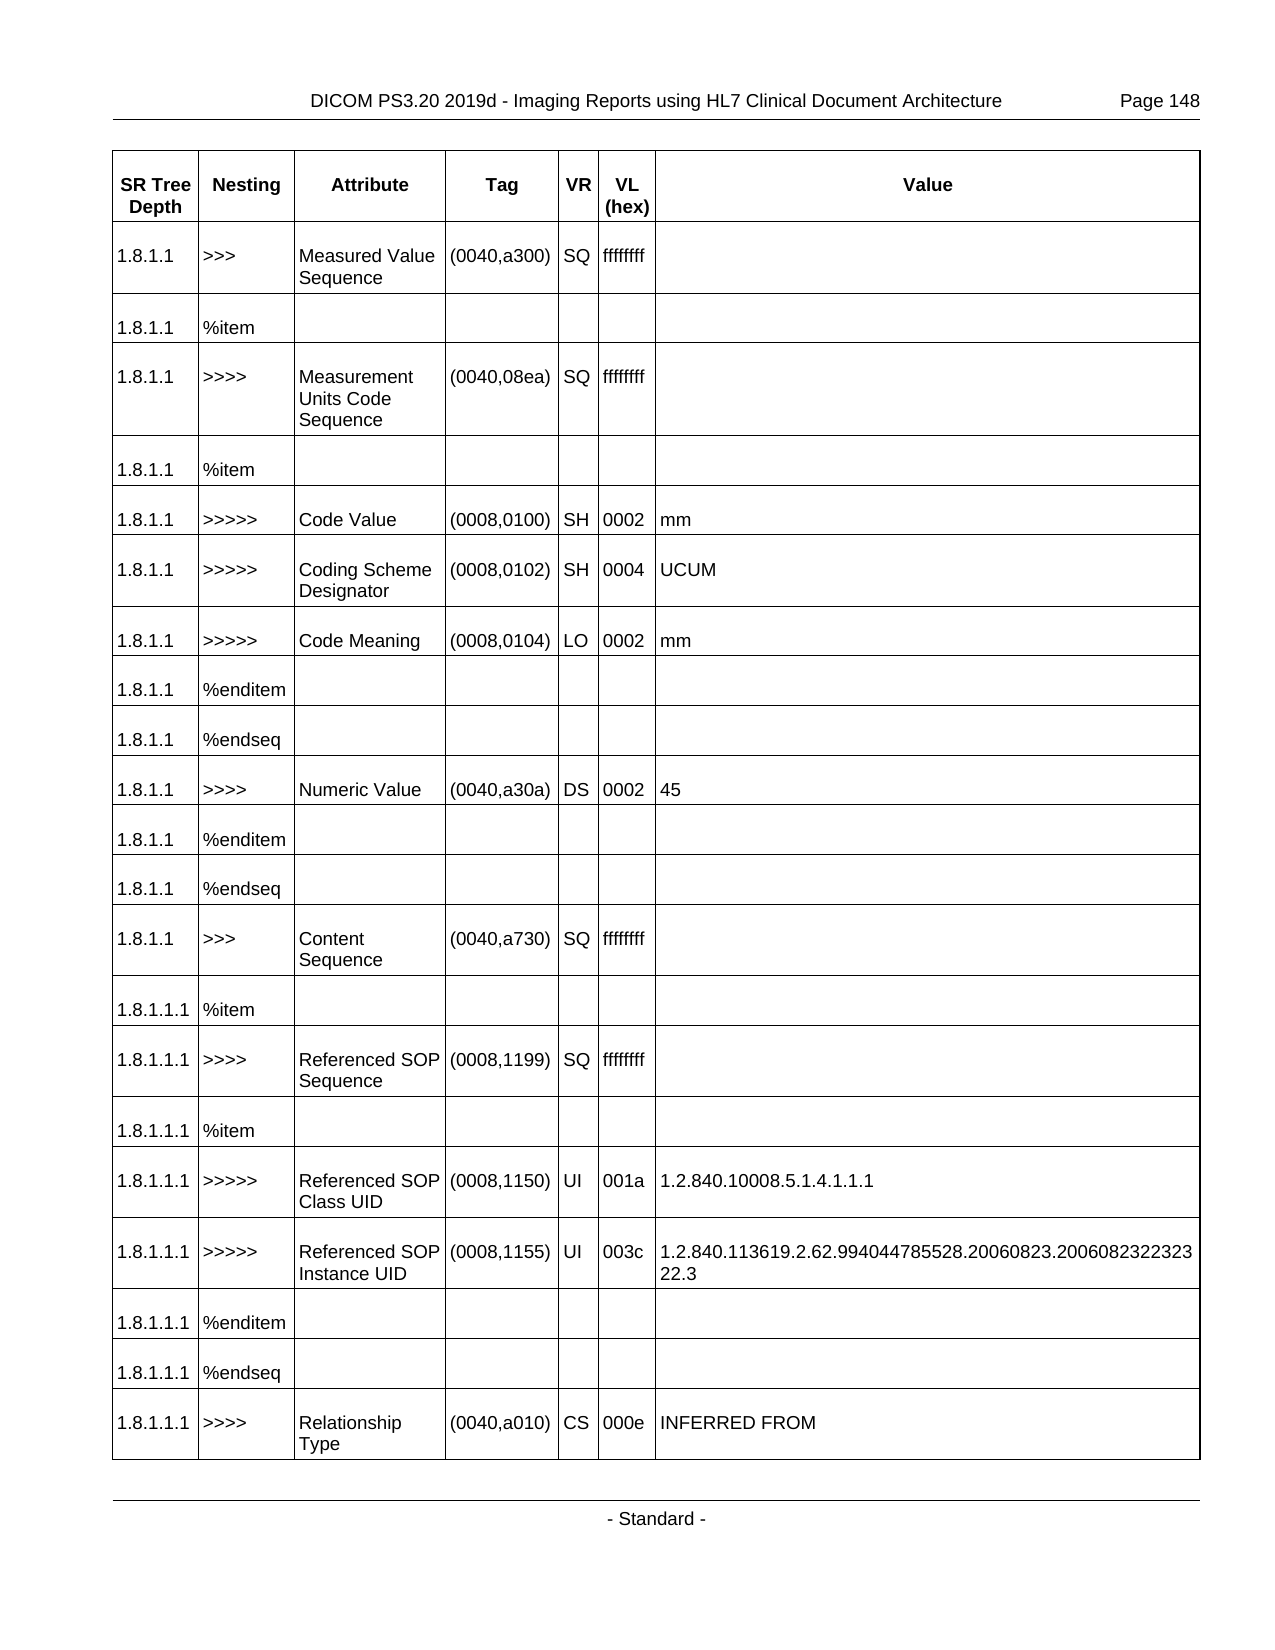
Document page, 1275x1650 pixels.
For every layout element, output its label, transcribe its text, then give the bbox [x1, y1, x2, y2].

table_cell [559, 855, 598, 904]
table_cell [446, 436, 558, 485]
table_cell [295, 1339, 445, 1387]
table_cell Coding Scheme Designator [295, 535, 445, 606]
table_cell 1.8.1.1.1 [113, 1147, 198, 1217]
table_cell >>>> [199, 756, 294, 804]
table_cell [559, 294, 598, 342]
table_cell [599, 1097, 655, 1146]
table_cell Referenced SOP Instance UID [295, 1218, 445, 1288]
table_cell [559, 1097, 598, 1146]
table_cell mm [656, 486, 1199, 534]
table_cell >>>>> [199, 486, 294, 534]
table_cell 1.8.1.1 [113, 607, 198, 655]
table_cell ffffffff [599, 905, 655, 975]
table_cell [599, 1289, 655, 1338]
table_cell 1.8.1.1 [113, 222, 198, 292]
table_cell [656, 1026, 1199, 1096]
table_cell [446, 656, 558, 705]
table_cell [559, 976, 598, 1025]
table_cell (0040,a730) [446, 905, 558, 975]
table_cell [446, 1097, 558, 1146]
table_cell 1.8.1.1 [113, 756, 198, 804]
table_cell 001a [599, 1147, 655, 1217]
table_cell Code Meaning [295, 607, 445, 655]
table_cell [559, 656, 598, 705]
table_cell [295, 855, 445, 904]
table_cell 1.8.1.1 [113, 535, 198, 606]
table_cell (0040,08ea) [446, 343, 558, 435]
table_cell 1.8.1.1 [113, 294, 198, 342]
table_cell 1.8.1.1 [113, 855, 198, 904]
table_header SR Tree Depth [113, 151, 198, 221]
table_header VR [559, 151, 598, 221]
table_cell (0008,0100) [446, 486, 558, 534]
table_cell [446, 294, 558, 342]
table_cell [656, 343, 1199, 435]
table_header VL (hex) [599, 151, 655, 221]
table_cell 003c [599, 1218, 655, 1288]
table_cell (0040,a300) [446, 222, 558, 292]
table_cell 1.8.1.1 [113, 706, 198, 755]
table_cell (0008,1199) [446, 1026, 558, 1096]
table_cell 1.8.1.1.1 [113, 976, 198, 1025]
table_cell 1.8.1.1.1 [113, 1389, 198, 1459]
table_header Value [656, 151, 1199, 221]
table_cell [599, 976, 655, 1025]
table_cell Measurement Units Code Sequence [295, 343, 445, 435]
table_cell [656, 656, 1199, 705]
table_cell [295, 294, 445, 342]
table_cell SH [559, 535, 598, 606]
table_cell [295, 805, 445, 854]
table_cell mm [656, 607, 1199, 655]
table_cell %enditem [199, 1289, 294, 1338]
table_cell 0002 [599, 756, 655, 804]
table_header Nesting [199, 151, 294, 221]
table_cell [446, 1289, 558, 1338]
table_cell >>>> [199, 1389, 294, 1459]
table_cell [599, 706, 655, 755]
table_cell (0008,0104) [446, 607, 558, 655]
table_cell CS [559, 1389, 598, 1459]
table_cell SQ [559, 343, 598, 435]
table_cell [599, 1339, 655, 1387]
table_cell %item [199, 294, 294, 342]
table_cell [656, 436, 1199, 485]
table_cell %endseq [199, 706, 294, 755]
table_cell 45 [656, 756, 1199, 804]
table_cell 1.8.1.1 [113, 905, 198, 975]
table_cell [599, 436, 655, 485]
table_cell (0040,a30a) [446, 756, 558, 804]
table_cell [446, 706, 558, 755]
table_cell UI [559, 1147, 598, 1217]
table_cell [295, 656, 445, 705]
table_cell [446, 805, 558, 854]
table_cell (0040,a010) [446, 1389, 558, 1459]
table_cell [559, 1289, 598, 1338]
table_cell [656, 1339, 1199, 1387]
table_cell [446, 855, 558, 904]
table_cell Measured Value Sequence [295, 222, 445, 292]
table_cell UI [559, 1218, 598, 1288]
table_cell 0004 [599, 535, 655, 606]
table_cell ffffffff [599, 343, 655, 435]
table_cell SQ [559, 222, 598, 292]
table_cell >>>>> [199, 535, 294, 606]
table_cell 0002 [599, 607, 655, 655]
table_cell INFERRED FROM [656, 1389, 1199, 1459]
table_cell >>>> [199, 1026, 294, 1096]
table_cell 0002 [599, 486, 655, 534]
table_cell 1.8.1.1.1 [113, 1097, 198, 1146]
table_cell [446, 1339, 558, 1387]
table_cell [446, 976, 558, 1025]
table_cell [295, 976, 445, 1025]
table_cell Content Sequence [295, 905, 445, 975]
table_cell [656, 294, 1199, 342]
table_cell Referenced SOP Sequence [295, 1026, 445, 1096]
table_cell 1.2.840.10008.5.1.4.1.1.1 [656, 1147, 1199, 1217]
table_cell SQ [559, 905, 598, 975]
table_cell 1.8.1.1.1 [113, 1026, 198, 1096]
table_cell ffffffff [599, 1026, 655, 1096]
table_cell [656, 1289, 1199, 1338]
table_cell [559, 1339, 598, 1387]
table_cell 1.8.1.1 [113, 436, 198, 485]
table_cell >>>>> [199, 607, 294, 655]
table_cell SQ [559, 1026, 598, 1096]
table_cell [656, 855, 1199, 904]
table_cell (0008,1155) [446, 1218, 558, 1288]
table_cell (0008,1150) [446, 1147, 558, 1217]
table_cell Code Value [295, 486, 445, 534]
table_cell 1.8.1.1.1 [113, 1289, 198, 1338]
table_cell %endseq [199, 1339, 294, 1387]
table_cell >>>> [199, 343, 294, 435]
table_cell (0008,0102) [446, 535, 558, 606]
table_cell SH [559, 486, 598, 534]
table_cell [599, 805, 655, 854]
table_cell %item [199, 1097, 294, 1146]
table_cell 1.8.1.1 [113, 656, 198, 705]
table_cell [559, 805, 598, 854]
table_cell [559, 436, 598, 485]
table_cell 000e [599, 1389, 655, 1459]
table_cell [295, 1289, 445, 1338]
table_cell [656, 706, 1199, 755]
table_cell 1.8.1.1 [113, 486, 198, 534]
table_cell [295, 1097, 445, 1146]
table_cell LO [559, 607, 598, 655]
table_cell %endseq [199, 855, 294, 904]
table_cell [559, 706, 598, 755]
table_cell %item [199, 436, 294, 485]
table_cell [656, 222, 1199, 292]
table_cell Numeric Value [295, 756, 445, 804]
table_cell UCUM [656, 535, 1199, 606]
table_cell DS [559, 756, 598, 804]
table_cell [599, 855, 655, 904]
table_cell 1.8.1.1.1 [113, 1339, 198, 1387]
table_cell %item [199, 976, 294, 1025]
table_cell %enditem [199, 805, 294, 854]
table_cell >>> [199, 222, 294, 292]
table_cell 1.8.1.1 [113, 343, 198, 435]
table_cell [295, 436, 445, 485]
table_cell ffffffff [599, 222, 655, 292]
table_cell [656, 1097, 1199, 1146]
table_cell >>>>> [199, 1147, 294, 1217]
table_cell [599, 294, 655, 342]
table_cell Referenced SOP Class UID [295, 1147, 445, 1217]
table_cell >>> [199, 905, 294, 975]
table_cell %enditem [199, 656, 294, 705]
table_cell [656, 805, 1199, 854]
table_cell [599, 656, 655, 705]
table_cell [656, 905, 1199, 975]
table_cell 1.8.1.1 [113, 805, 198, 854]
table_cell 1.2.840.113619.2.62.994044785528.20060823.200608232232322.3 [656, 1218, 1199, 1288]
table_header Attribute [295, 151, 445, 221]
table_cell [656, 976, 1199, 1025]
table_cell Relationship Type [295, 1389, 445, 1459]
table_cell >>>>> [199, 1218, 294, 1288]
table_cell 1.8.1.1.1 [113, 1218, 198, 1288]
table_cell [295, 706, 445, 755]
table_header Tag [446, 151, 558, 221]
